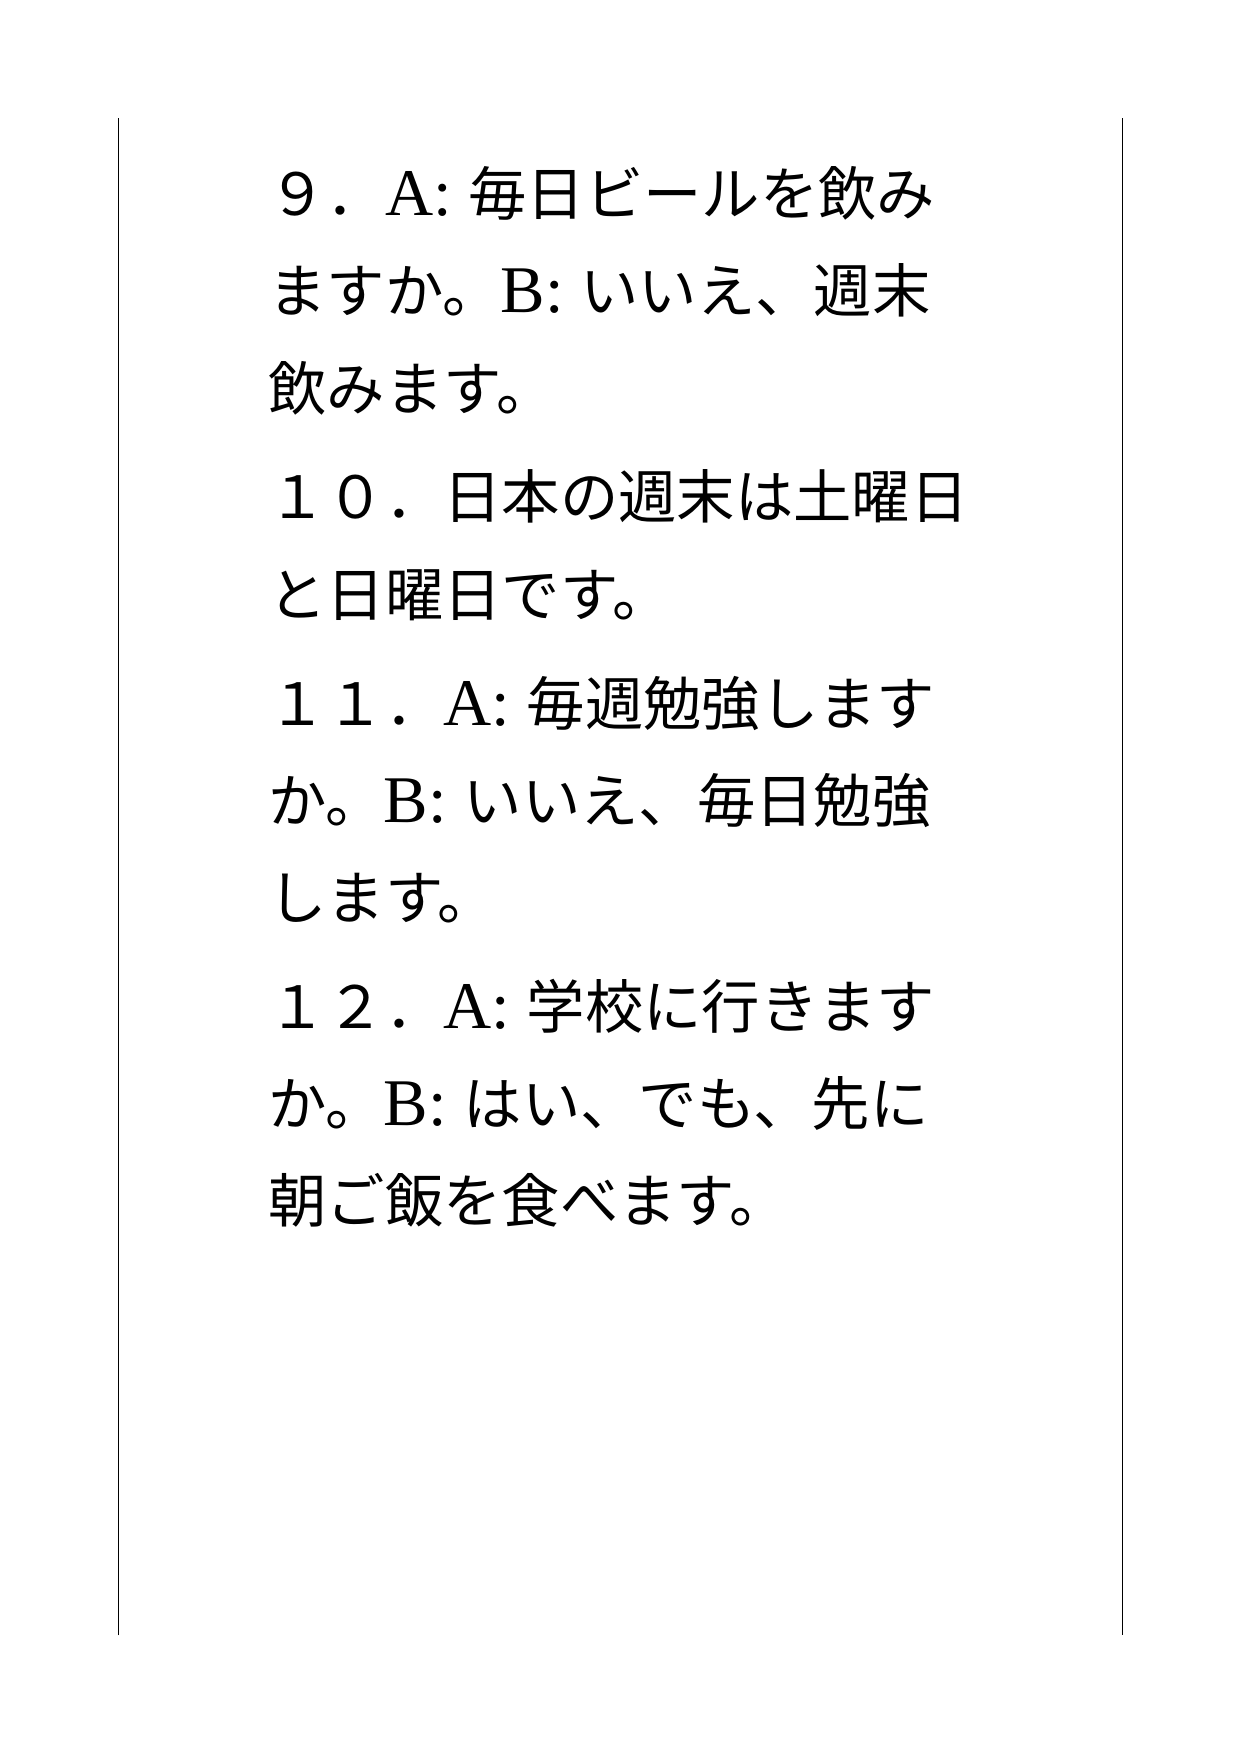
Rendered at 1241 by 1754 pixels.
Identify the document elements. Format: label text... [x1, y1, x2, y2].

text １１．A: 毎週勉強しますか。B: いいえ、毎日勉強します。 [268, 657, 972, 936]
text ９．A: 毎日ビールを飲みますか。B: いいえ、週末飲みます。 [268, 148, 972, 427]
text １２．A: 学校に行きますか。B: はい、でも、先に朝ご飯を食べます。 [268, 960, 972, 1239]
text １０．日本の週末は土曜日と日曜日です。 [268, 451, 972, 633]
